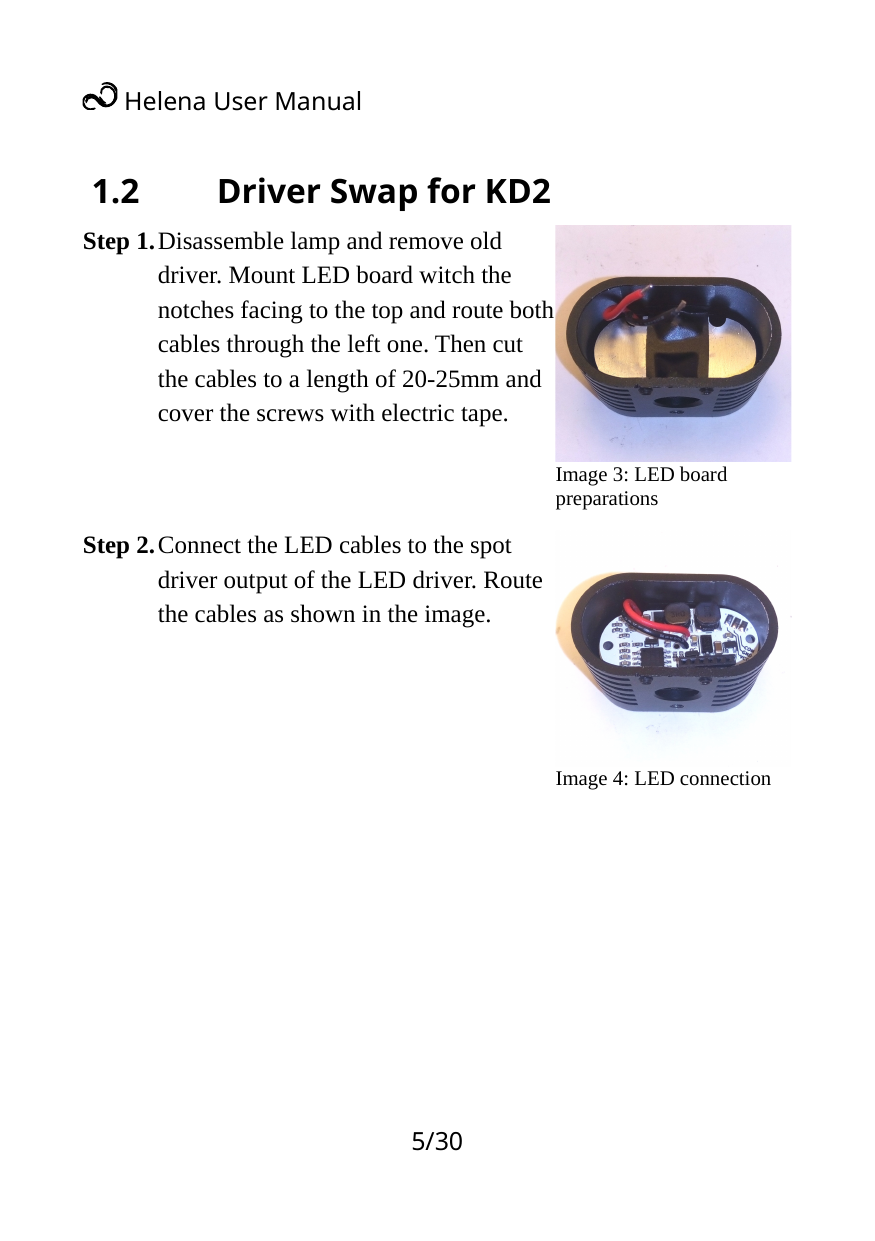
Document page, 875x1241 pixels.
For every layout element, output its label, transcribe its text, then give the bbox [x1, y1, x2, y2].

list Image 3: LED board preparations [555, 462, 791, 510]
list Image 4: LED connection [555, 767, 791, 790]
list Connect the LED cables to the spot driver output of the LED driver. Route the cables as shown in the image. [83, 530, 555, 790]
picture [555, 530, 792, 767]
subtitle Driver Swap for KD2 [83, 167, 791, 213]
picture [555, 225, 792, 462]
list Disassemble lamp and remove old driver. Mount LED board witch the notches facing to the top and route both cables through the left one. Then cut the cables to a length of 20-25mm and cover the screws with electric tape. [83, 226, 555, 510]
